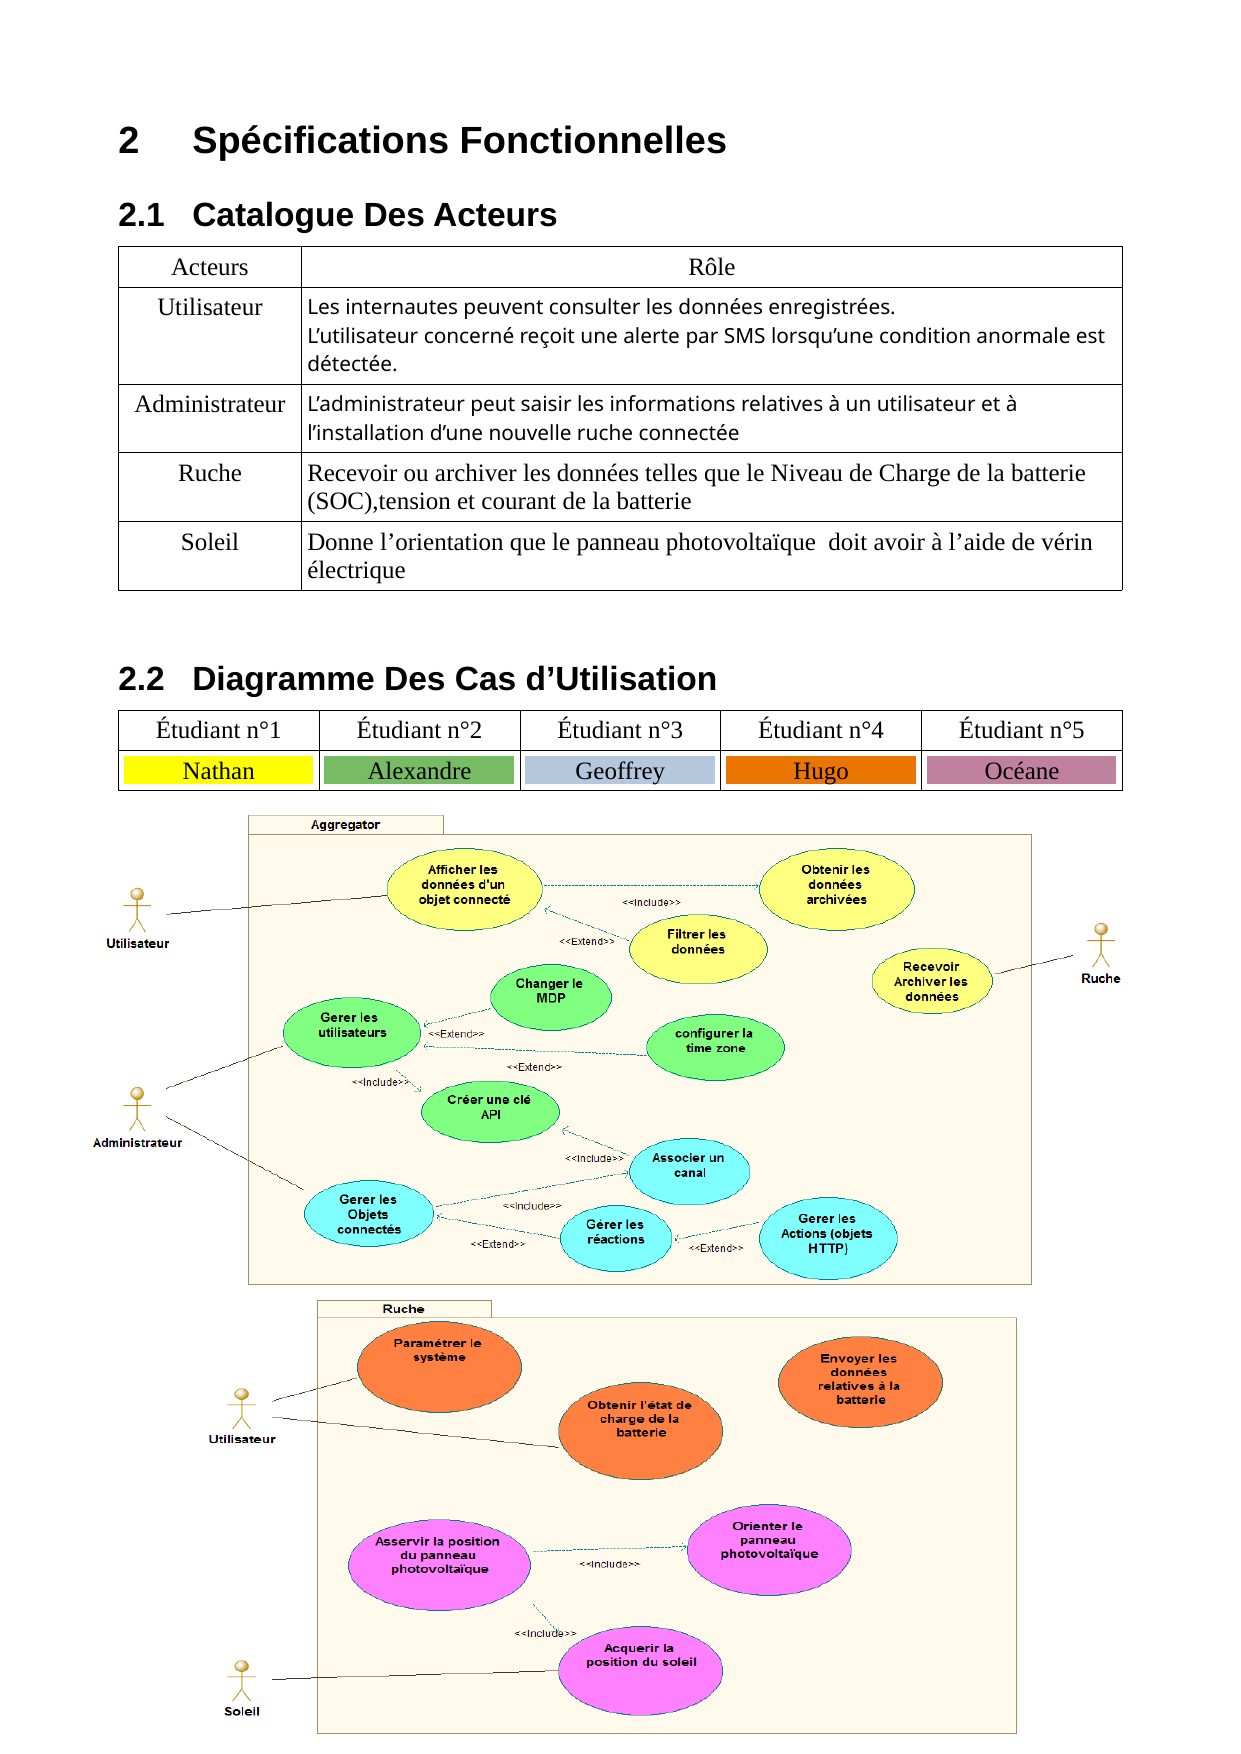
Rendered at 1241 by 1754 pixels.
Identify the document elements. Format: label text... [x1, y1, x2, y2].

table_cell Utilisateur [119, 288, 301, 383]
table_cell Ruche [119, 453, 301, 521]
table_cell Donne l’orientation que le panneau photovoltaïque doit avoir à l’aide de vérin électrique [302, 522, 1122, 590]
subtitle Catalogue Des Acteurs [118, 195, 1122, 234]
table_cell Les internautes peuvent consulter les données enregistrées. L’utilisateur concerné reçoit une alerte par SMS lorsqu’une condition anormale est détectée. [302, 288, 1122, 383]
table_cell Soleil [119, 522, 301, 590]
table_header Acteurs [119, 247, 301, 287]
table_cell Recevoir ou archiver les données telles que le Niveau de Charge de la batterie (SOC),tension et courant de la batterie [302, 453, 1122, 521]
table_header Étudiant n°2 [320, 711, 520, 750]
table_cell L’administrateur peut saisir les informations relatives à un utilisateur et à l’installation d’une nouvelle ruche connectée [302, 385, 1122, 452]
subtitle Spécifications Fonctionnelles [118, 118, 1122, 162]
table_header Étudiant n°1 [119, 711, 319, 750]
table_cell Alexandre [320, 751, 520, 790]
table_cell Hugo [721, 751, 921, 790]
table_header Étudiant n°3 [521, 711, 720, 750]
table_header Rôle [302, 247, 1122, 287]
table_header Étudiant n°5 [922, 711, 1122, 750]
picture [84, 806, 1137, 1741]
table_cell Geoffrey [521, 751, 720, 790]
table_cell Administrateur [119, 385, 301, 452]
subtitle Diagramme Des Cas d’Utilisation [118, 658, 1122, 697]
table_header Étudiant n°4 [721, 711, 921, 750]
table_cell Nathan [119, 751, 319, 790]
table_cell Océane [922, 751, 1122, 790]
